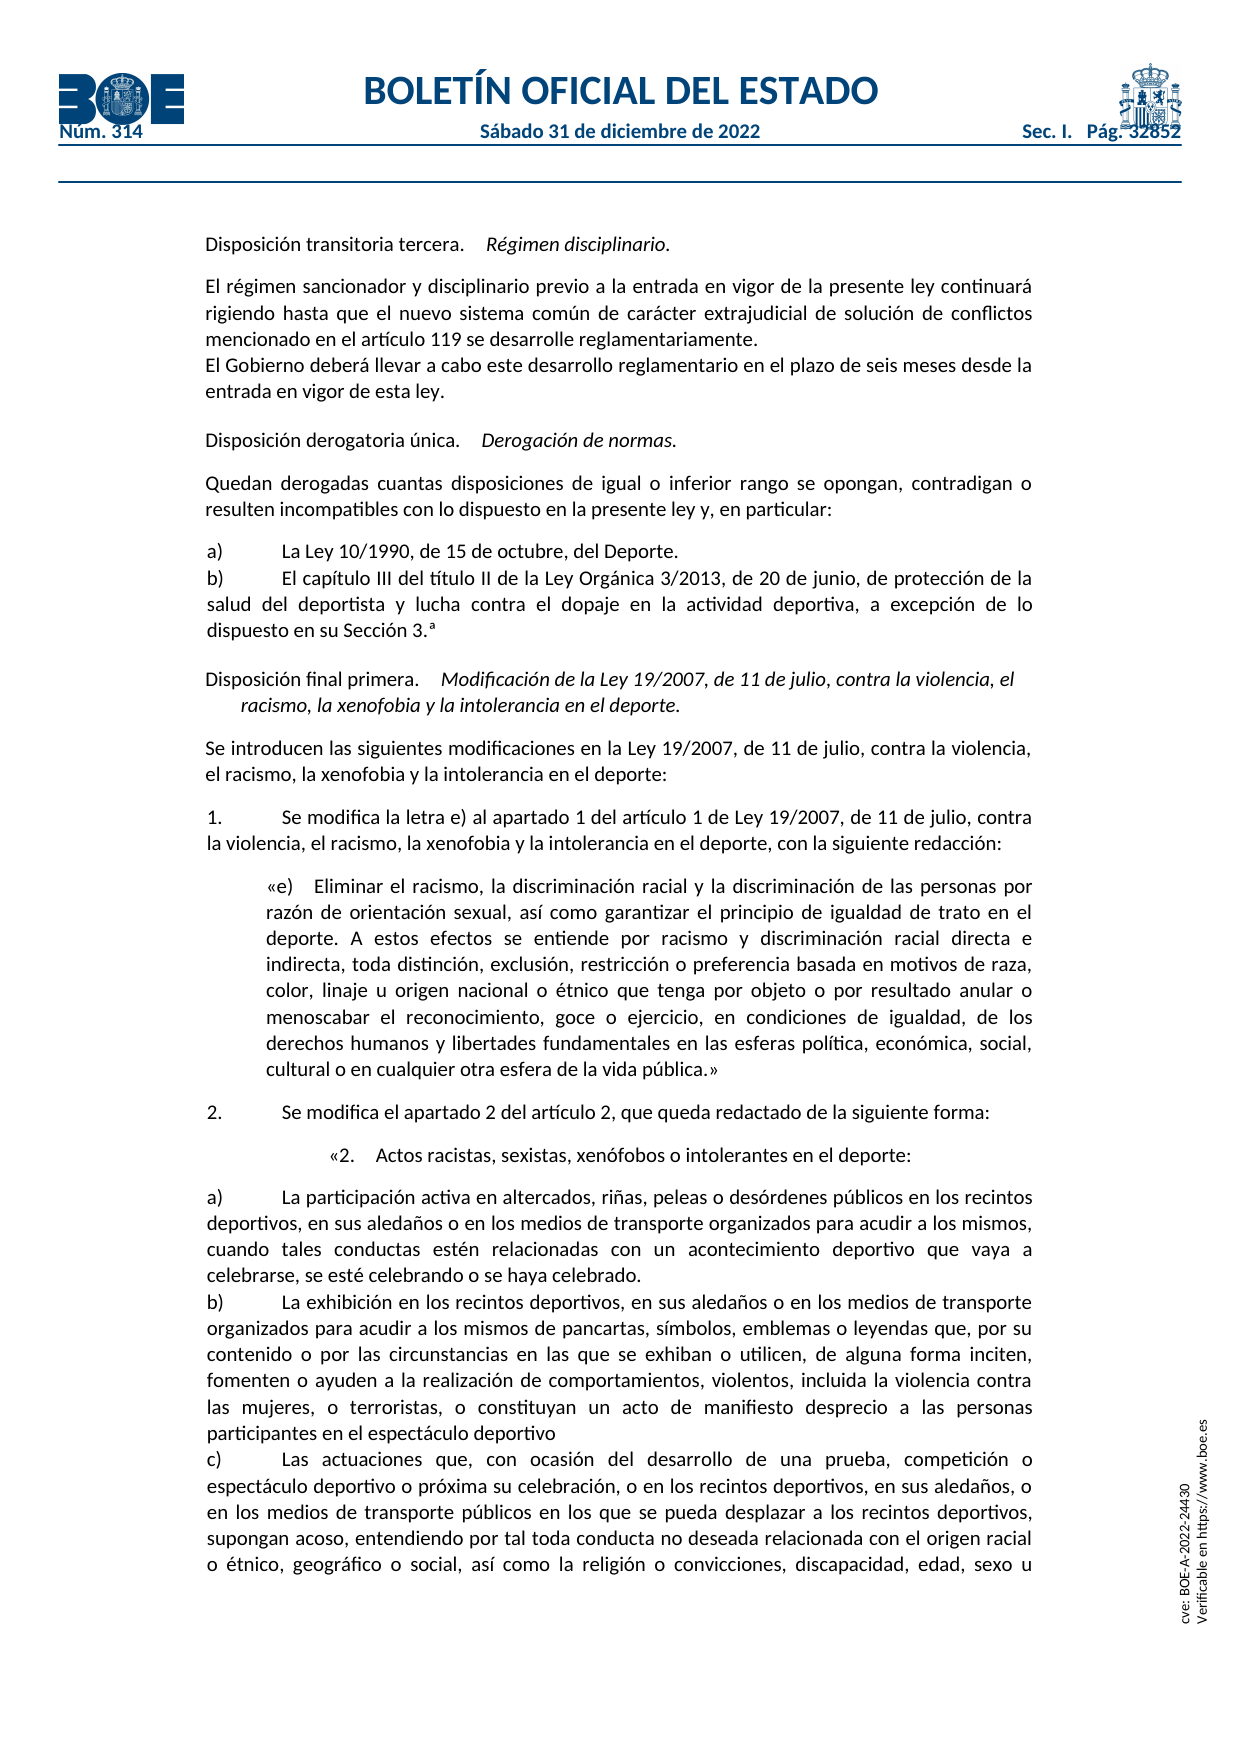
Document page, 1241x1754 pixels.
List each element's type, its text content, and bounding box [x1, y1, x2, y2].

text Disposición derogatoria única. Derogación de normas. [205, 427, 1034, 453]
text El Gobierno deberá llevar a cabo este desarrollo reglamentario en el plazo de seis meses desde la entrada en vigor de esta ley. [205, 352, 1034, 404]
list El capítulo III del título II de la Ley Orgánica 3/2013, de 20 de junio, de protección de la salud del deportista y lucha contra el dopaje en la actividad deportiva, a excepción de lo dispuesto en su Sección 3.ª [207, 565, 1034, 643]
list Se modifica la letra e) al apartado 1 del artículo 1 de Ley 19/2007, de 11 de julio, contra la violencia, el racismo, la xenofobia y la intolerancia en el deporte, con la siguiente redacción: [207, 804, 1034, 856]
text El régimen sancionador y disciplinario previo a la entrada en vigor de la presente ley continuará rigiendo hasta que el nuevo sistema común de carácter extrajudicial de solución de conflictos mencionado en el artículo 119 se desarrolle reglamentariamente. [205, 273, 1034, 351]
text Disposición final primera. Modificación de la Ley 19/2007, de 11 de julio, contra la violencia, el racismo, la xenofobia y la intolerancia en el deporte. [205, 666, 1034, 718]
text «2. Actos racistas, sexistas, xenófobos o intolerantes en el deporte: [229, 1142, 1011, 1167]
list La participación activa en altercados, riñas, peleas o desórdenes públicos en los recintos deportivos, en sus aledaños o en los medios de transporte organizados para acudir a los mismos, cuando tales conductas estén relacionadas con un acontecimiento deportivo que vaya a celebrarse, se esté celebrando o se haya celebrado. [207, 1184, 1034, 1288]
text Disposición transitoria tercera. Régimen disciplinario. [205, 231, 1034, 257]
list La Ley 10/1990, de 15 de octubre, del Deporte. [207, 539, 1034, 564]
text Se introducen las siguientes modificaciones en la Ley 19/2007, de 11 de julio, contra la violencia, el racismo, la xenofobia y la intolerancia en el deporte: [205, 735, 1034, 787]
text «e) Eliminar el racismo, la discriminación racial y la discriminación de las personas por razón de orientación sexual, así como garantizar el principio de igualdad de trato en el deporte. A estos efectos se entiende por racismo y discriminación racial directa e indirecta, toda distinción, exclusión, restricción o preferencia basada en motivos de raza, color, linaje u origen nacional o étnico que tenga por objeto o por resultado anular o menoscabar el reconocimiento, goce o ejercicio, en condiciones de igualdad, de los derechos humanos y libertades fundamentales en las esferas política, económica, social, cultural o en cualquier otra esfera de la vida pública.» [266, 873, 1034, 1082]
list La exhibición en los recintos deportivos, en sus aledaños o en los medios de transporte organizados para acudir a los mismos de pancartas, símbolos, emblemas o leyendas que, por su contenido o por las circunstancias en las que se exhiban o utilicen, de alguna forma inciten, fomenten o ayuden a la realización de comportamientos, violentos, incluida la violencia contra las mujeres, o terroristas, o constituyan un acto de manifiesto desprecio a las personas participantes en el espectáculo deportivo [207, 1289, 1034, 1445]
text Quedan derogadas cuantas disposiciones de igual o inferior rango se opongan, contradigan o resulten incompatibles con lo dispuesto en la presente ley y, en particular: [205, 470, 1034, 521]
list Se modifica el apartado 2 del artículo 2, que queda redactado de la siguiente forma: [207, 1099, 1034, 1124]
list Las actuaciones que, con ocasión del desarrollo de una prueba, competición o espectáculo deportivo o próxima su celebración, o en los recintos deportivos, en sus aledaños, o en los medios de transporte públicos en los que se pueda desplazar a los recintos deportivos, supongan acoso, entendiendo por tal toda conducta no deseada relacionada con el origen racial o étnico, geográfico o social, así como la religión o convicciones, discapacidad, edad, sexo u [207, 1447, 1034, 1577]
